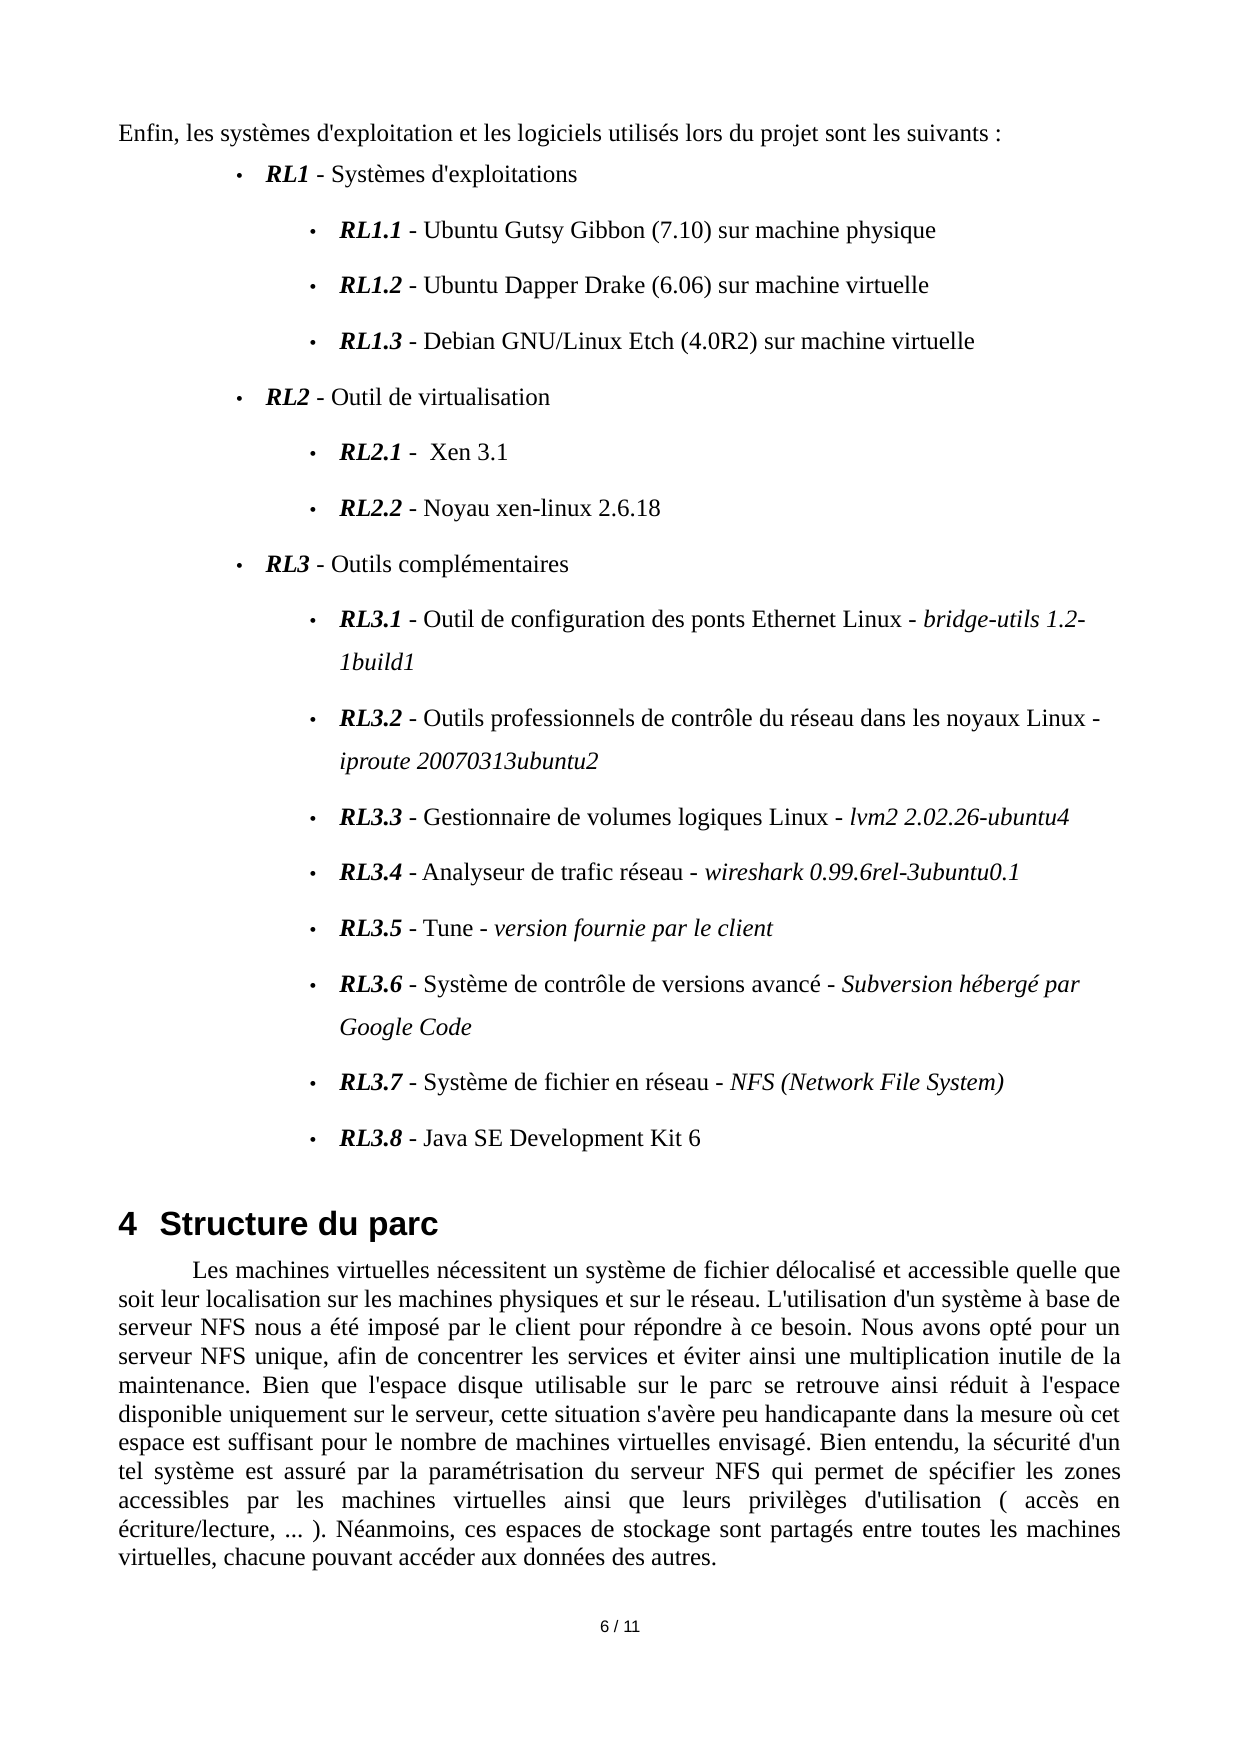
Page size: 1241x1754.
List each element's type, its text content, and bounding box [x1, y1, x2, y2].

list RL3.4 - Analyseur de trafic réseau - wireshark 0.99.6rel-3ubuntu0.1 [309, 857, 1122, 886]
list RL1 - Systèmes d'exploitations [236, 159, 1122, 188]
list RL3.2 - Outils professionnels de contrôle du réseau dans les noyaux Linux - iproute 20070313ubuntu2 [309, 703, 1122, 775]
list RL1.3 - Debian GNU/Linux Etch (4.0R2) sur machine virtuelle [309, 326, 1122, 355]
list RL1.1 - Ubuntu Gutsy Gibbon (7.10) sur machine physique [309, 215, 1122, 244]
list RL1.2 - Ubuntu Dapper Drake (6.06) sur machine virtuelle [309, 271, 1122, 299]
list RL3.8 - Java SE Development Kit 6 [309, 1123, 1122, 1152]
list RL3.3 - Gestionnaire de volumes logiques Linux - lvm2 2.02.26-ubuntu4 [309, 802, 1122, 831]
list RL2.2 - Noyau xen-linux 2.6.18 [309, 493, 1122, 522]
text Les machines virtuelles nécessitent un système de fichier délocalisé et accessible quelle que soit leur localisation sur les machines physiques et sur le réseau. L'utilisation d'un système à base de serveur NFS nous a été imposé par le client pour répondre à ce besoin. Nous avons opté pour un serveur NFS unique, afin de concentrer les services et éviter ainsi une multiplication inutile de la maintenance. Bien que l'espace disque utilisable sur le parc se retrouve ainsi réduit à l'espace disponible uniquement sur le serveur, cette situation s'avère peu handicapante dans la mesure où cet espace est suffisant pour le nombre de machines virtuelles envisagé. Bien entendu, la sécurité d'un tel système est assuré par la paramétrisation du serveur NFS qui permet de spécifier les zones accessibles par les machines virtuelles ainsi que leurs privilèges d'utilisation ( accès en écriture/lecture, ... ). Néanmoins, ces espaces de stockage sont partagés entre toutes les machines virtuelles, chacune pouvant accéder aux données des autres. [118, 1255, 1122, 1571]
list RL2 - Outil de virtualisation [236, 382, 1122, 411]
list RL3.7 - Système de fichier en réseau - NFS (Network File System) [309, 1067, 1122, 1096]
subtitle Structure du parc [118, 1204, 1122, 1242]
list RL3.1 - Outil de configuration des ponts Ethernet Linux - bridge-utils 1.2-1build1 [309, 604, 1122, 676]
list RL2.1 - Xen 3.1 [309, 437, 1122, 466]
list RL3.6 - Système de contrôle de versions avancé - Subversion hébergé par Google Code [309, 969, 1122, 1041]
list RL3.5 - Tune - version fournie par le client [309, 913, 1122, 942]
text Enfin, les systèmes d'exploitation et les logiciels utilisés lors du projet sont les suivants : [118, 118, 1122, 147]
list RL3 - Outils complémentaires [236, 549, 1122, 577]
